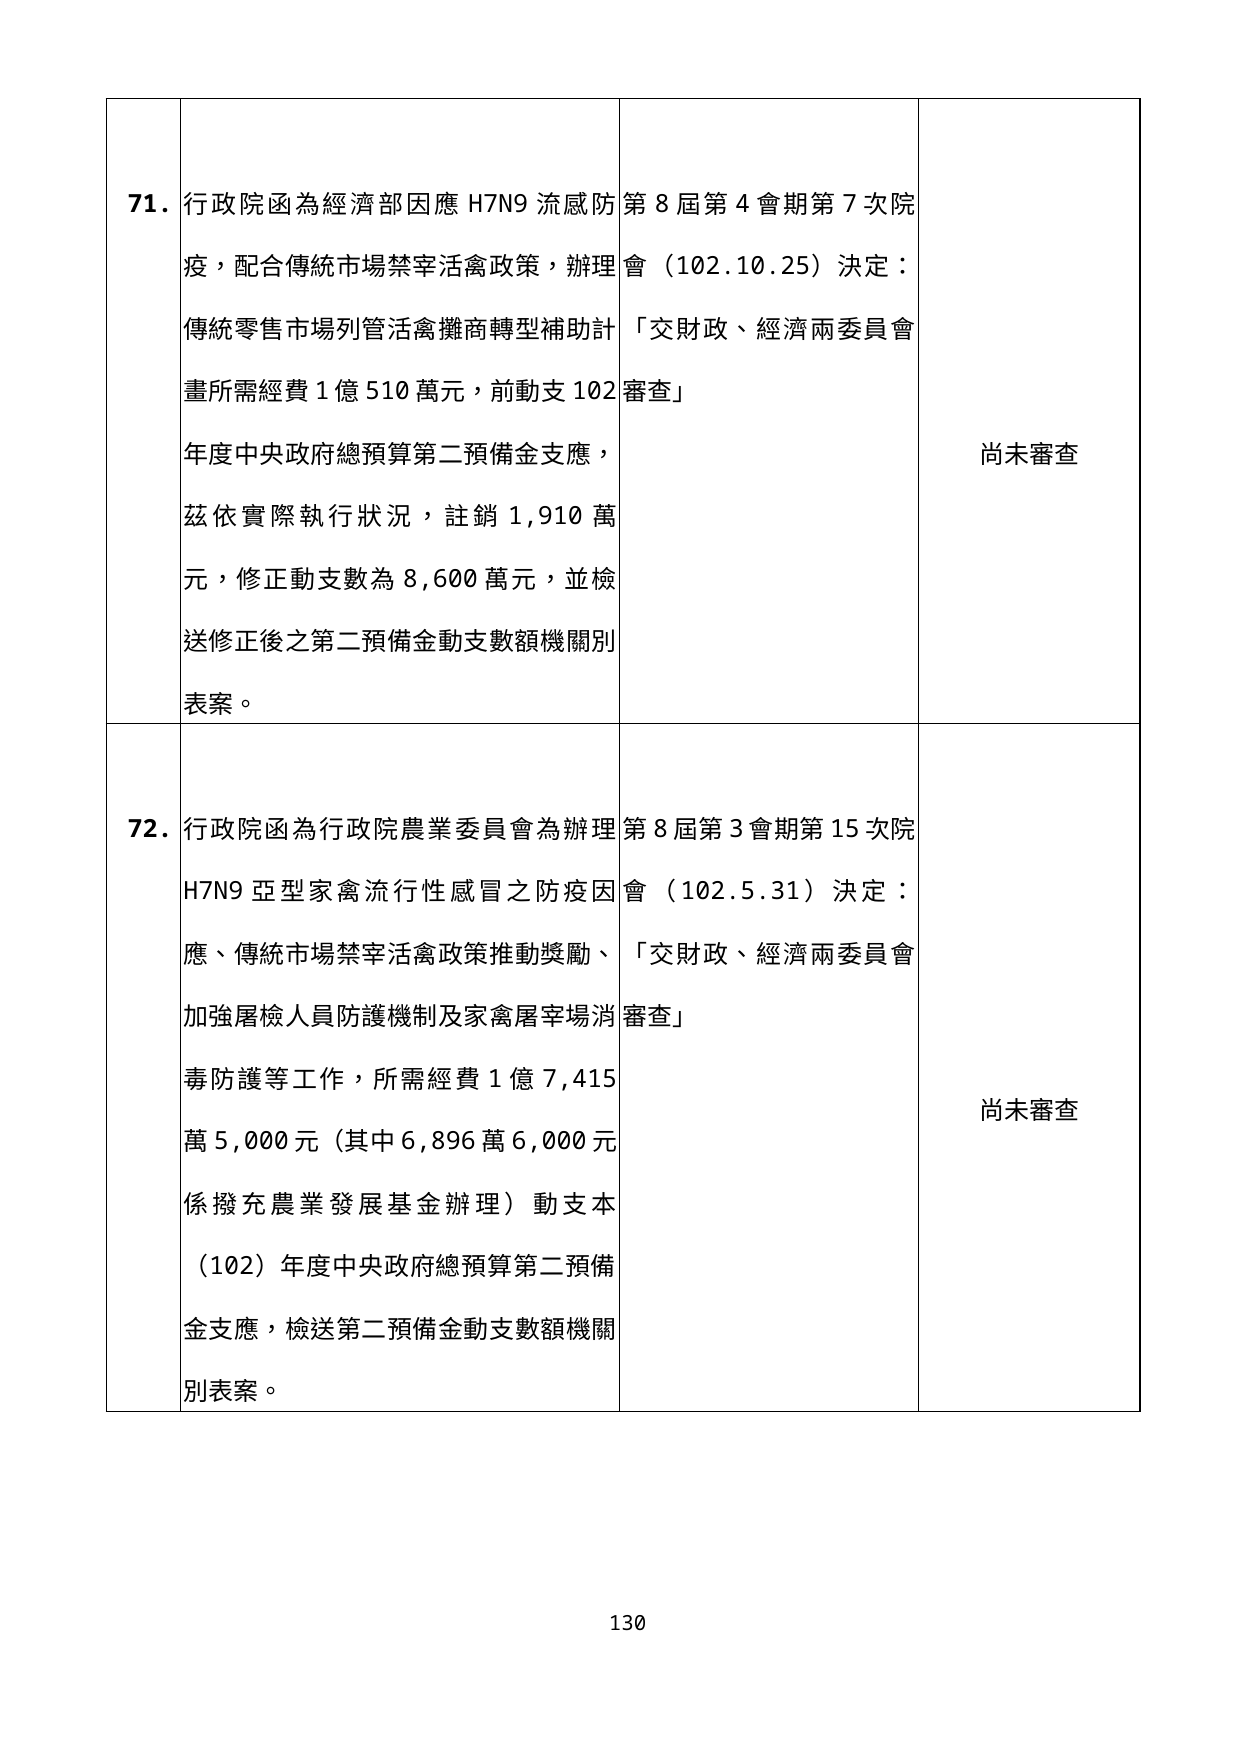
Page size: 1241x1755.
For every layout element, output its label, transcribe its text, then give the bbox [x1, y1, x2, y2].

table_cell [107, 99, 180, 723]
table_cell 尚未審查 [919, 99, 1139, 723]
table_cell 行政院函為行政院農業委員會為辦理H7N9亞型家禽流行性感冒之防疫因應、傳統市場禁宰活禽政策推動獎勵、加強屠檢人員防護機制及家禽屠宰場消毒防護等工作，所需經費1億7,415萬5,000元（其中6,896萬6,000元係撥充農業發展基金辦理）動支本（102）年度中央政府總預算第二預備金支應，檢送第二預備金動支數額機關別表案。 [181, 724, 619, 1411]
table_cell 第8屆第4會期第7次院會（102.10.25）決定：「交財政、經濟兩委員會審查」 [620, 99, 918, 723]
table_cell 尚未審查 [919, 724, 1139, 1411]
table_cell 第8屆第3會期第15次院會（102.5.31）決定：「交財政、經濟兩委員會審查」 [620, 724, 918, 1411]
table_cell [107, 724, 180, 1411]
table_cell 行政院函為經濟部因應H7N9流感防疫，配合傳統市場禁宰活禽政策，辦理傳統零售市場列管活禽攤商轉型補助計畫所需經費1億510萬元，前動支102年度中央政府總預算第二預備金支應，茲依實際執行狀況，註銷1,910萬元，修正動支數為8,600萬元，並檢送修正後之第二預備金動支數額機關別表案。 [181, 99, 619, 723]
